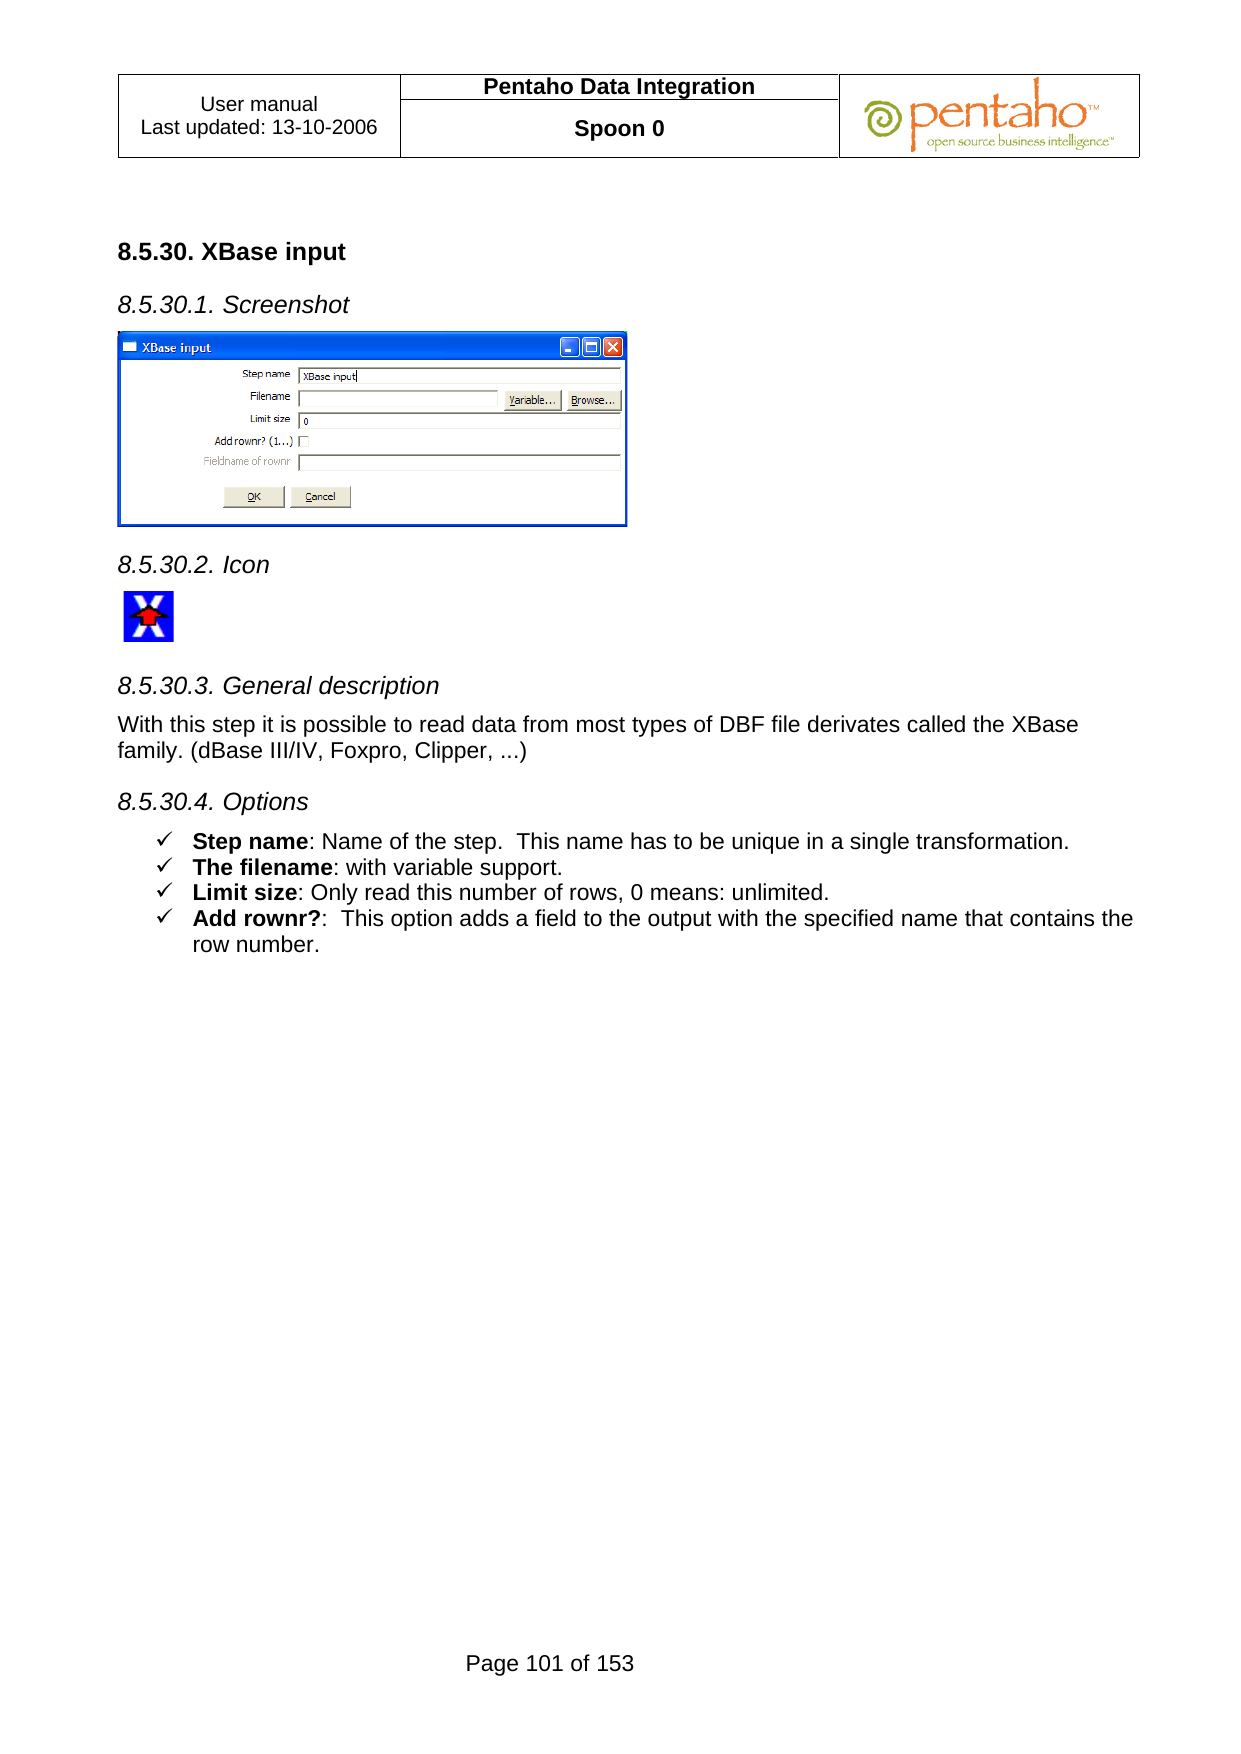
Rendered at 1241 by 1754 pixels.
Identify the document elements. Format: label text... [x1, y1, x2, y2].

subtitle Icon [117, 551, 1137, 579]
list The filename: with variable support. [155, 854, 1137, 880]
subtitle Options [117, 788, 1137, 816]
text With this step it is possible to read data from most types of DBF file derivates called the XBase family. (dBase III/IV, Foxpro, Clipper, ...) [117, 712, 1137, 763]
picture [123, 591, 174, 642]
list Add rownr?: This option adds a field to the output with the specified name that contains the row number. [155, 906, 1137, 957]
subtitle Screenshot [117, 291, 1137, 319]
subtitle General description [117, 672, 1137, 699]
list Step name: Name of the step. This name has to be unique in a single transformation. [155, 829, 1137, 854]
subtitle XBase input [117, 238, 1137, 266]
picture [117, 331, 628, 527]
list Limit size: Only read this number of rows, 0 means: unlimited. [155, 880, 1137, 906]
